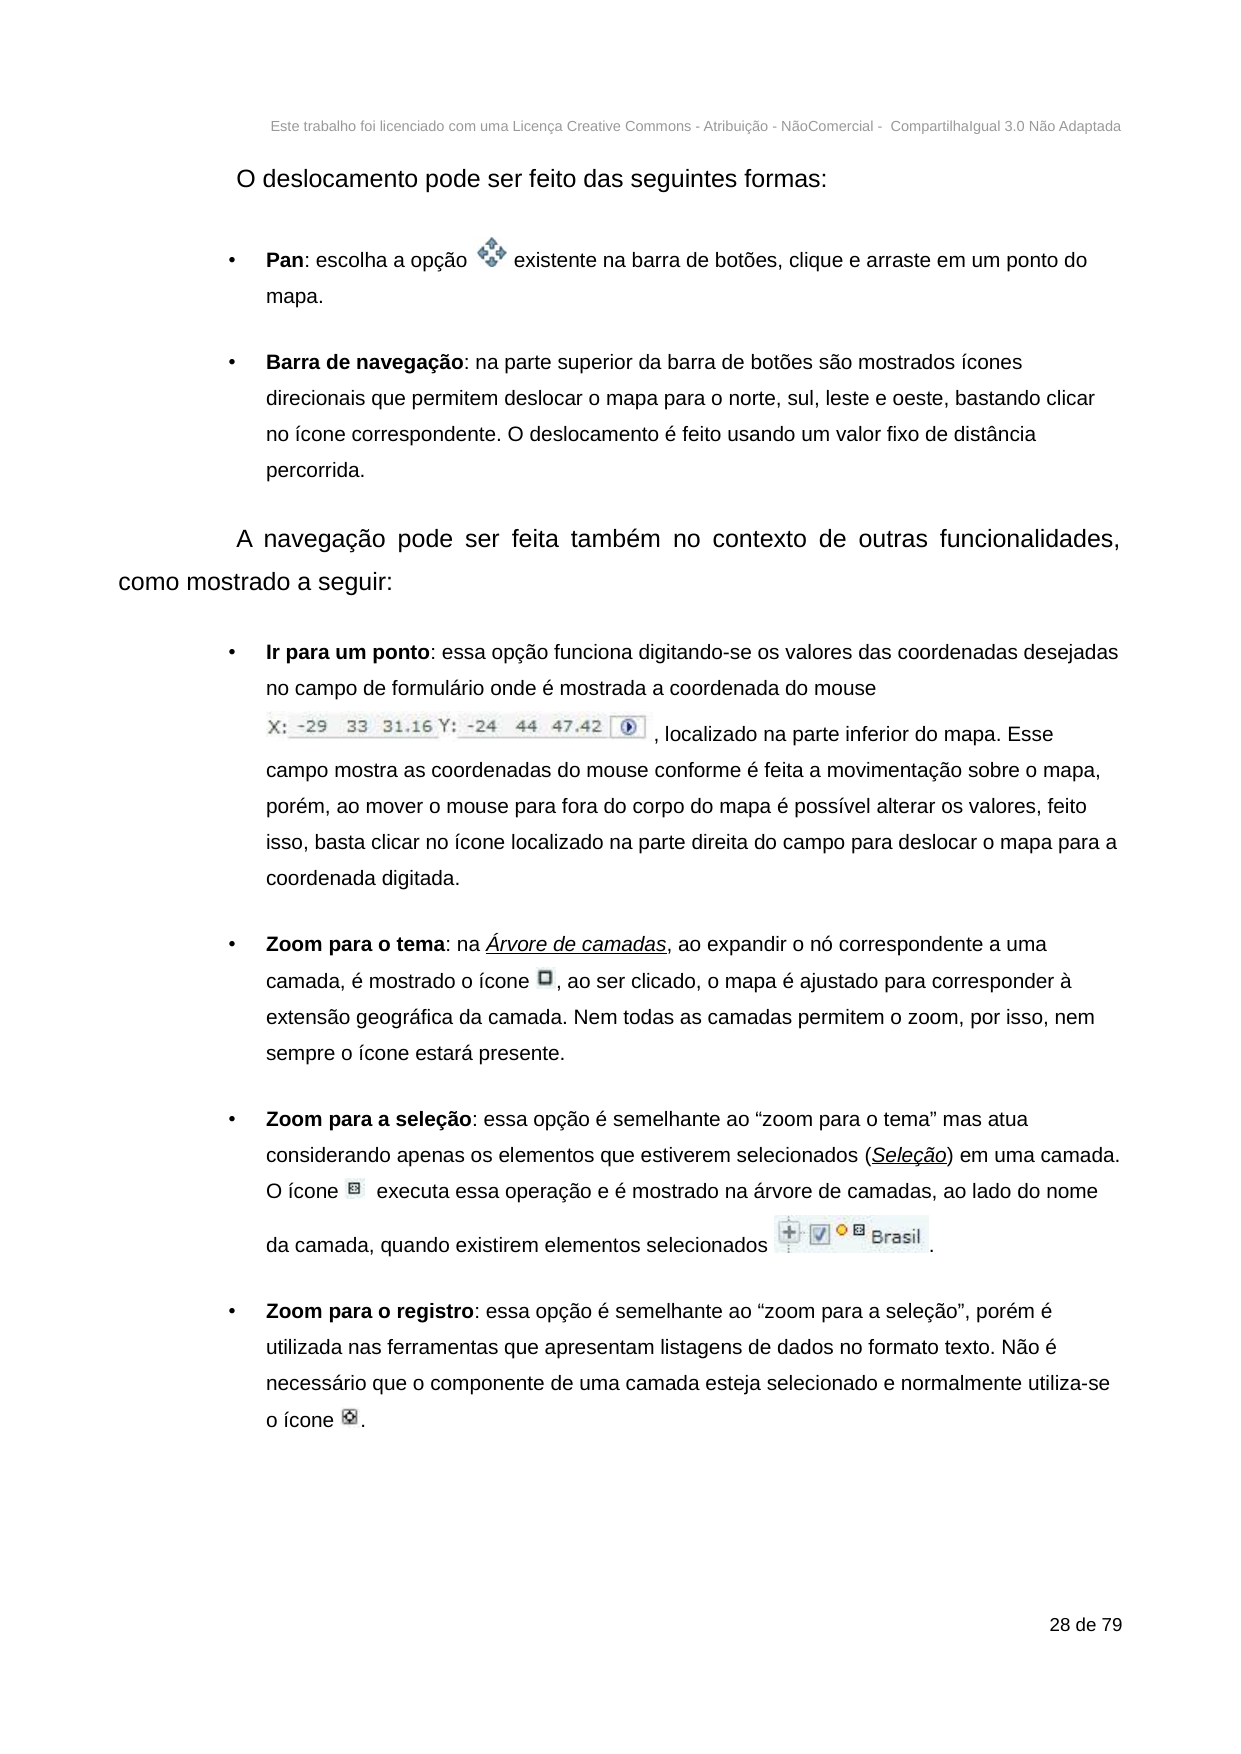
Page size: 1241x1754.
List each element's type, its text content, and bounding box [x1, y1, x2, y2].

list Barra de navegação: na parte superior da barra de botões são mostrados ícones direcionais que permitem deslocar o mapa para o norte, sul, leste e oeste, bastando clicar no ícone correspondente. O deslocamento é feito usando um valor fixo de distância percorrida. [228, 349, 1122, 481]
list Ir para um ponto: essa opção funciona digitando-se os valores das coordenadas desejadas no campo de formulário onde é mostrada a coordenada do mouse , localizado na parte inferior do mapa. Esse campo mostra as coordenadas do mouse conforme é feita a movimentação sobre o mapa, porém, ao mover o mouse para fora do corpo do mapa é possível alterar os valores, feito isso, basta clicar no ícone localizado na parte direita do campo para deslocar o mapa para a coordenada digitada. [228, 640, 1122, 890]
list Zoom para o tema: na Árvore de camadas, ao expandir o nó correspondente a uma camada, é mostrado o ícone , ao ser clicado, o mapa é ajustado para corresponder à extensão geográfica da camada. Nem todas as camadas permitem o zoom, por isso, nem sempre o ícone estará presente. [228, 932, 1122, 1064]
picture [265, 711, 654, 742]
list Pan: escolha a opção existente na barra de botões, clique e arraste em um ponto do mapa. [228, 238, 1122, 307]
list Zoom para a seleção: essa opção é semelhante ao “zoom para o tema” mas atua considerando apenas os elementos que estiverem selecionados (Seleção) em uma camada. O ícone executa essa operação e é mostrado na árvore de camadas, ao lado do nome da camada, quando existirem elementos selecionados . [228, 1106, 1122, 1257]
picture [344, 1178, 365, 1199]
picture [473, 237, 508, 267]
picture [339, 1407, 361, 1428]
text A navegação pode ser feita também no contexto de outras funcionalidades, como mostrado a seguir: [118, 523, 1122, 595]
picture [535, 967, 556, 989]
text O deslocamento pode ser feito das seguintes formas: [118, 164, 1122, 193]
list Zoom para o registro: essa opção é semelhante ao “zoom para a seleção”, porém é utilizada nas ferramentas que apresentam listagens de dados no formato texto. Não é necessário que o componente de uma camada esteja selecionado e normalmente utiliza-se o ícone . [228, 1299, 1122, 1432]
picture [774, 1215, 929, 1253]
